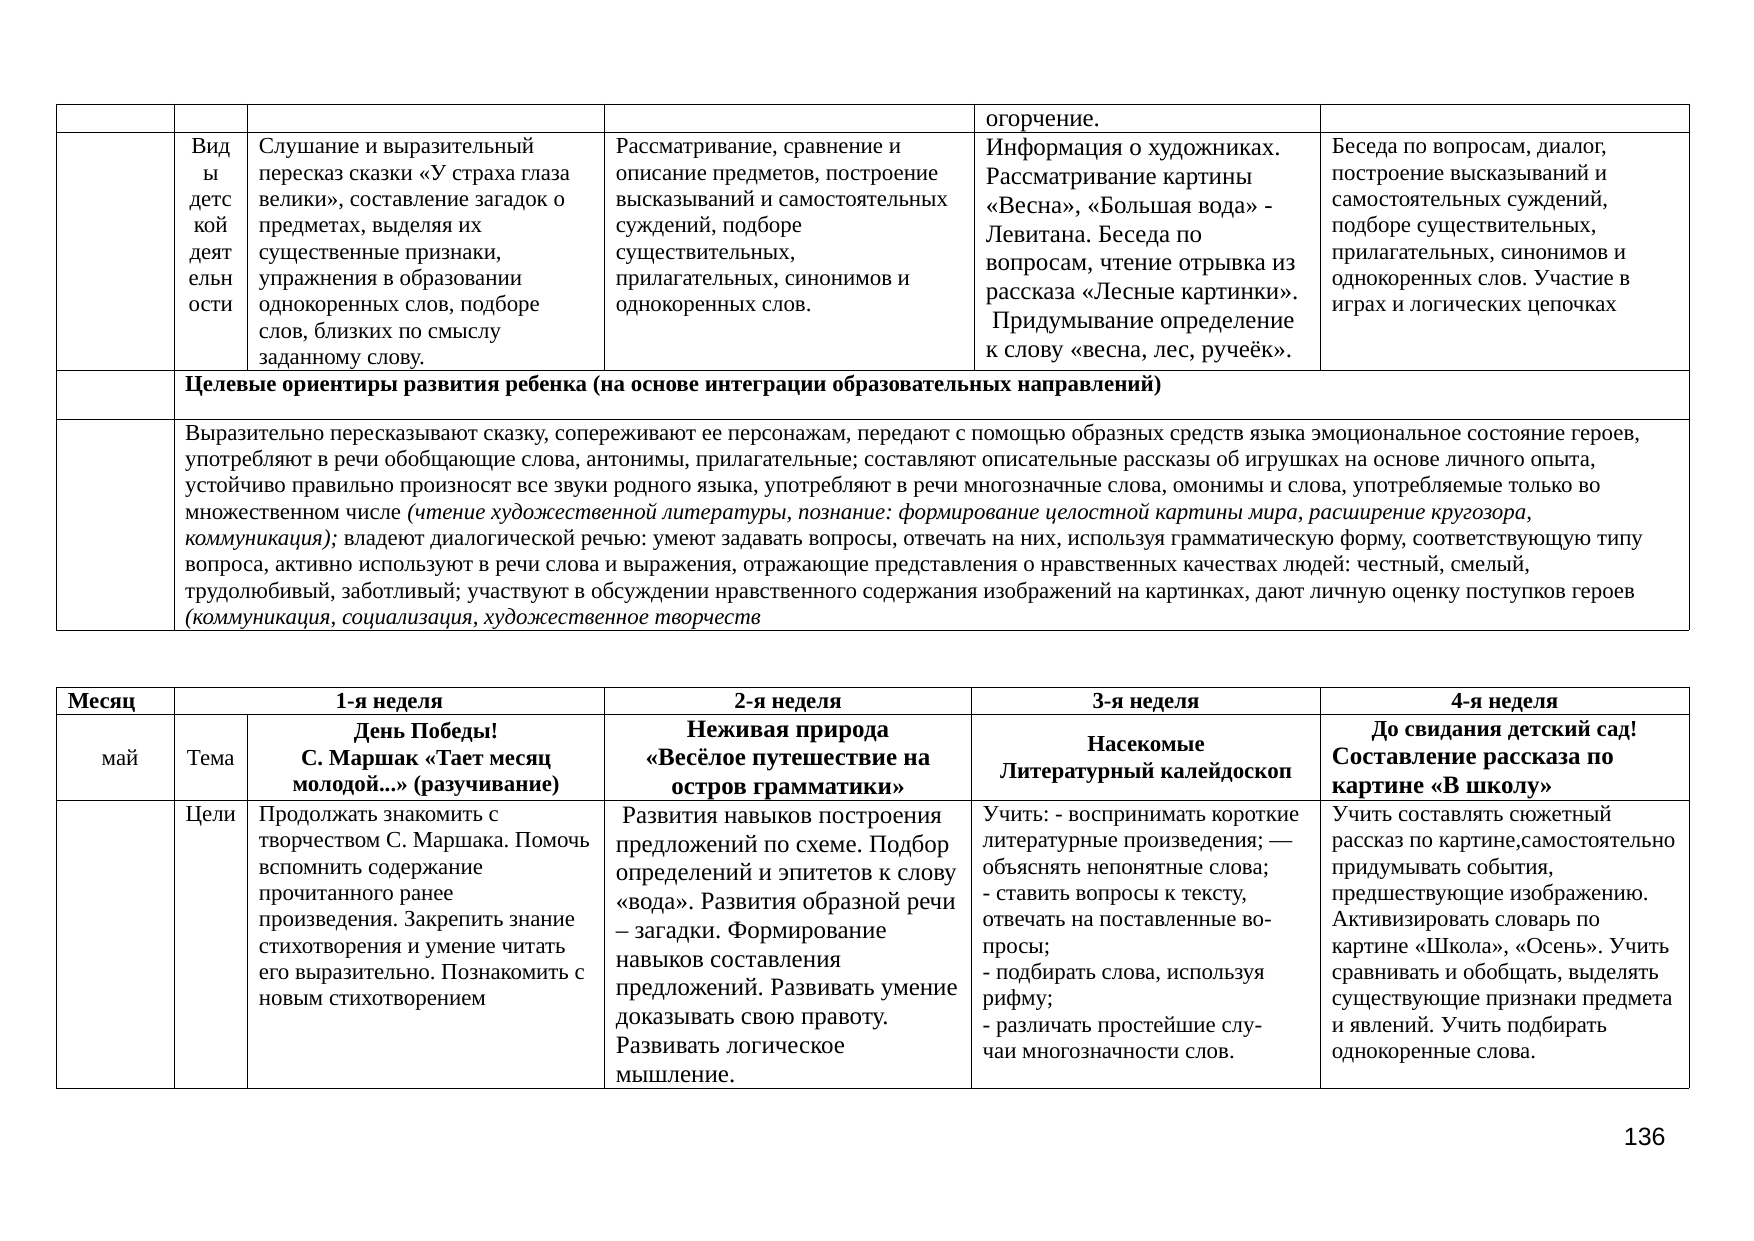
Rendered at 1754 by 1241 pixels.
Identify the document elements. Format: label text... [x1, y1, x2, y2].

table_cell Виды детской деятельности [175, 133, 247, 369]
table_cell Выразительно пересказывают сказку, сопереживают ее персонажам, передают с помощью образных средств языка эмоциональное состояние героев, употребляют в речи обобщающие слова, антонимы, прилагательные; составляют описательные рассказы об игрушках на основе личного опыта, устойчиво правильно произносят все звуки родного языка, употребляют в речи многозначные слова, омонимы и слова, употребляемые только во множественном числе (чтение художественной литературы, познание: формирование целостной картины мира, расширение кругозора, коммуникация); владеют диалогической речью: умеют задавать вопросы, отвечать на них, используя грамматическую форму, соответствующую типу вопроса, активно используют в речи слова и выражения, отражающие представления о нравственных качествах людей: честный, смелый, трудолюбивый, заботливый; участвуют в обсуждении нравственного содержания изображений на картинках, дают личную оценку поступков героев (коммуникация, социализация, художественное творчеств [175, 420, 1689, 629]
table_cell Продолжать знакомить с творчеством С. Маршака. Помочь вспомнить содержание прочитанного ранее произведения. Закрепить знание стихотворения и умение читать его выразительно. Познакомить с новым стихотворением [248, 801, 604, 1087]
table_cell Беседа по вопросам, диалог, построение высказываний и самостоятельных суждений, подборе существительных, прилагательных, синонимов и однокоренных слов. Участие в играх и логических цепочках [1321, 133, 1689, 369]
table_header 4-я неделя [1321, 688, 1689, 713]
table_cell май [57, 715, 174, 800]
table_cell Неживая природа «Весёлое путешествие на остров грамматики» [605, 715, 971, 800]
table_header 1-я неделя [175, 688, 604, 713]
table_header Месяц [57, 688, 174, 713]
table_cell [57, 801, 174, 1087]
table_cell До свидания детский сад! Составление рассказа по картине «В школу» [1321, 715, 1689, 800]
table_cell [248, 105, 604, 132]
table_cell [175, 105, 247, 132]
table_cell [1321, 105, 1689, 132]
table_cell Цели [175, 801, 247, 1087]
table_cell Целевые ориентиры развития ребенка (на основе интеграции образовательных направлений) [175, 371, 1689, 418]
table_cell [57, 371, 174, 418]
table_cell [57, 133, 174, 369]
table_header 2-я неделя [605, 688, 971, 713]
table_cell Тема [175, 715, 247, 800]
table_cell Учить составлять сюжетный рассказ по картине,самостоятельно придумывать события, предшествующие изображению. Активизировать словарь по картине «Школа», «Осень». Учить сравнивать и обобщать, выделять существующие признаки предмета и явлений. Учить подбирать однокоренные слова. [1321, 801, 1689, 1087]
table_cell Насекомые Литературный калейдоскоп [972, 715, 1320, 800]
table_cell Рассматривание, сравнение и описание предметов, построение высказываний и самостоятельных суждений, подборе существительных, прилагательных, синонимов и однокоренных слов. [605, 133, 974, 369]
table_cell [57, 105, 174, 132]
table_cell Слушание и выразительный пересказ сказки «У страха глаза велики», составление загадок о предметах, выделяя их существенные признаки, упражнения в образовании однокоренных слов, подборе слов, близких по смыслу заданному слову. [248, 133, 604, 369]
table_cell Информация о художниках. Рассматривание картины «Весна», «Большая вода» - Левитана. Беседа по вопросам, чтение отрывка из рассказа «Лесные картинки». Придумывание определение к слову «весна, лес, ручеёк». [975, 133, 1320, 369]
table_cell Учить: - воспринимать короткие литературные произведения; — объяснять непонятные слова; - ставить вопросы к тексту, отвечать на поставленные во- просы; - подбирать слова, используя рифму; - различать простейшие слу- чаи многозначности слов. [972, 801, 1320, 1087]
table_cell огорчение. [975, 105, 1320, 132]
table_cell День Победы! С. Маршак «Тает месяц молодой...» (разучивание) [248, 715, 604, 800]
table_cell [605, 105, 974, 132]
table_header 3-я неделя [972, 688, 1320, 713]
table_cell Развития навыков построения предложений по схеме. Подбор определений и эпитетов к слову «вода». Развития образной речи – загадки. Формирование навыков составления предложений. Развивать умение доказывать свою правоту. Развивать логическое мышление. [605, 801, 971, 1087]
table_cell [57, 420, 174, 629]
